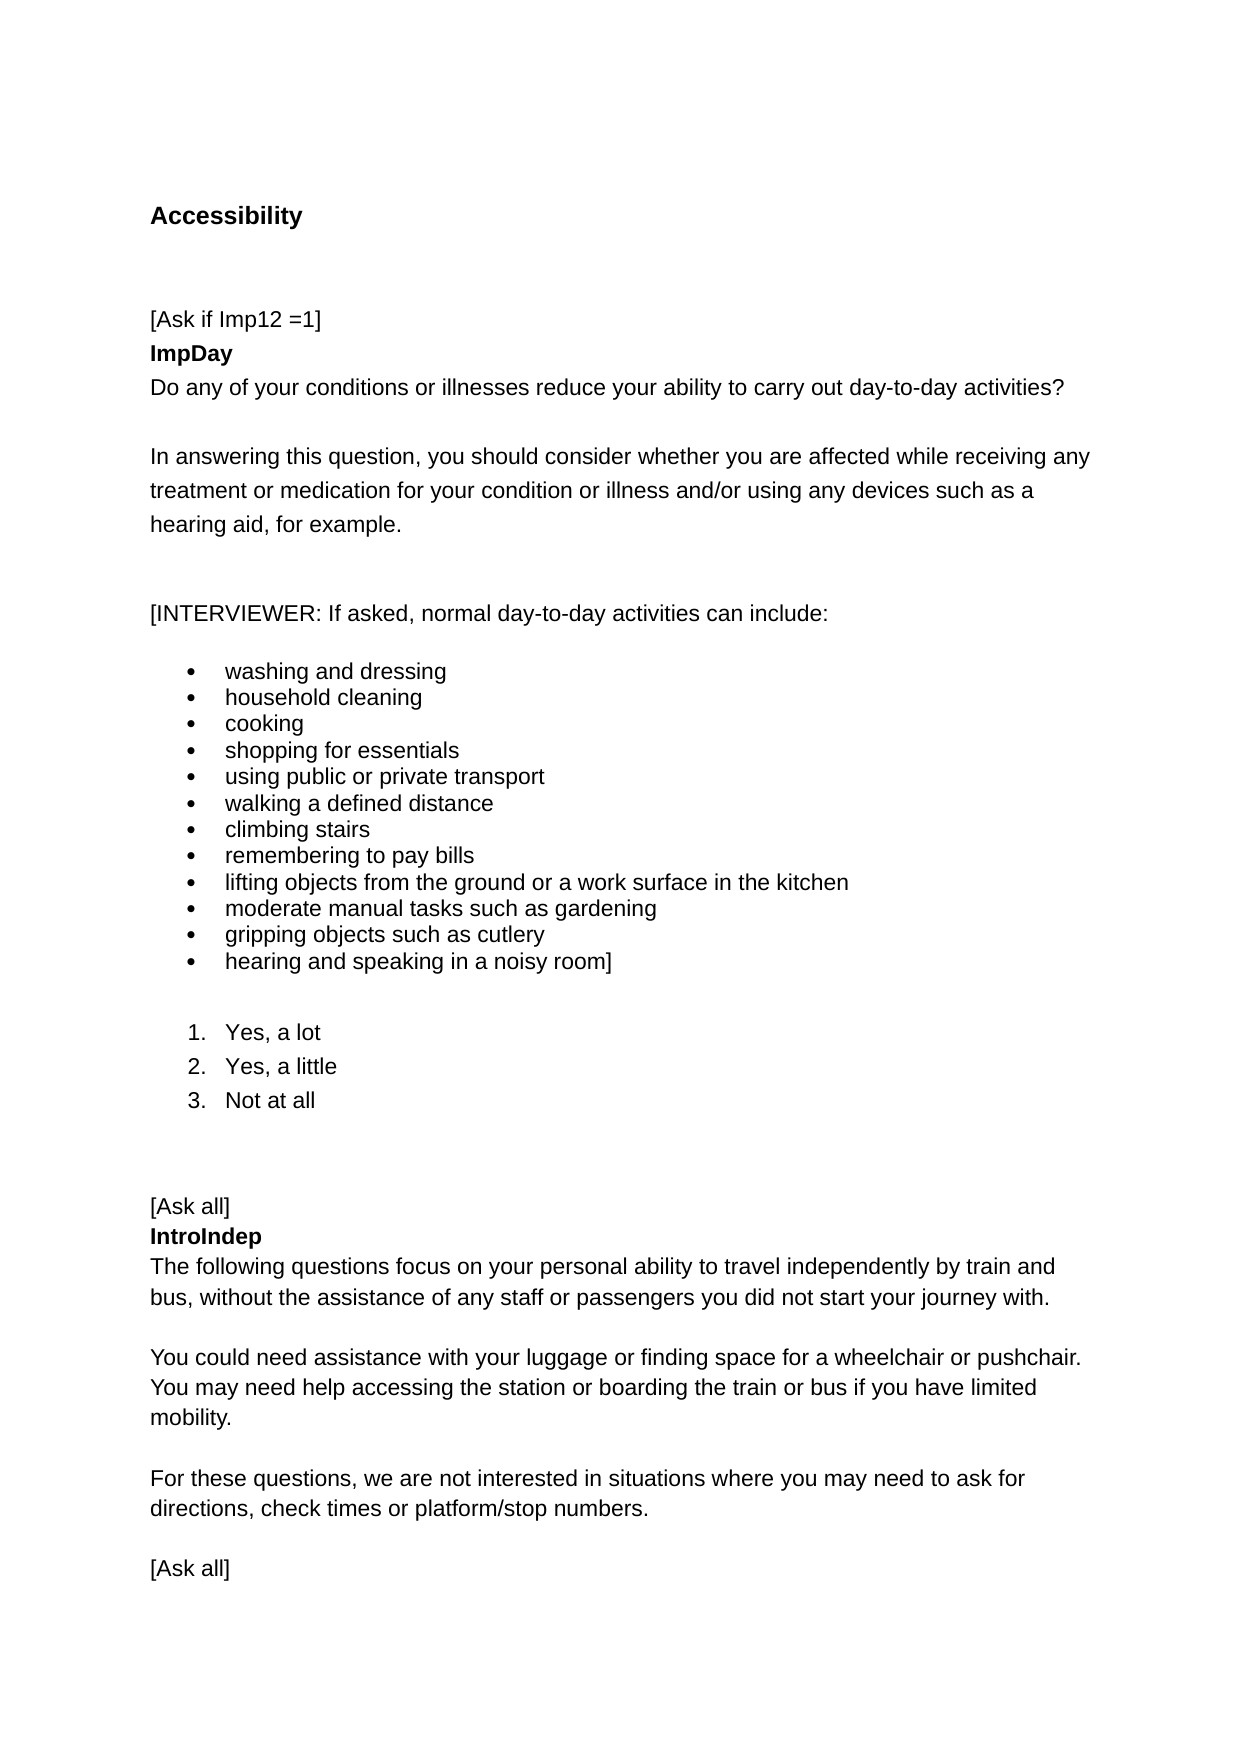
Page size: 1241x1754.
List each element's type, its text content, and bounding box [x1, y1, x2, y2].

text Do any of your conditions or illnesses reduce your ability to carry out day-to-day activities? [150, 374, 1090, 401]
list hearing and speaking in a noisy room] [187, 948, 1090, 974]
list cooking [187, 710, 1090, 737]
list household cleaning [187, 684, 1090, 710]
list moderate manual tasks such as gardening [187, 895, 1090, 921]
list Not at all [187, 1087, 1090, 1113]
list washing and dressing [187, 658, 1090, 684]
list climbing stairs [187, 816, 1090, 842]
list using public or private transport [187, 763, 1090, 789]
list Yes, a lot [187, 1018, 1090, 1045]
list remembering to pay bills [187, 842, 1090, 868]
text For these questions, we are not interested in situations where you may need to ask for directions, check times or platform/stop numbers. [150, 1465, 1090, 1521]
text In answering this question, you should consider whether you are affected while receiving any treatment or medication for your condition or illness and/or using any devices such as a hearing aid, for example. [150, 443, 1090, 537]
text You could need assistance with your luggage or finding space for a wheelchair or pushchair. You may need help accessing the station or boarding the train or bus if you have limited mobility. [150, 1344, 1090, 1431]
list shopping for essentials [187, 737, 1090, 763]
text [Ask all] [150, 1193, 1090, 1219]
list Yes, a little [187, 1053, 1090, 1079]
list walking a defined distance [187, 789, 1090, 816]
text The following questions focus on your personal ability to travel independently by train and bus, without the assistance of any staff or passengers you did not start your journey with. [150, 1253, 1090, 1310]
text [Ask if Imp12 =1] [150, 306, 1090, 332]
subtitle Accessibility [150, 201, 1090, 230]
text IntroIndep [150, 1223, 1090, 1249]
text [Ask all] [150, 1555, 1090, 1582]
list lifting objects from the ground or a work surface in the kitchen [187, 868, 1090, 895]
text [INTERVIEWER: If asked, normal day-to-day activities can include: [150, 600, 1090, 626]
list gripping objects such as cutlery [187, 921, 1090, 948]
text ImpDay [150, 340, 1090, 366]
